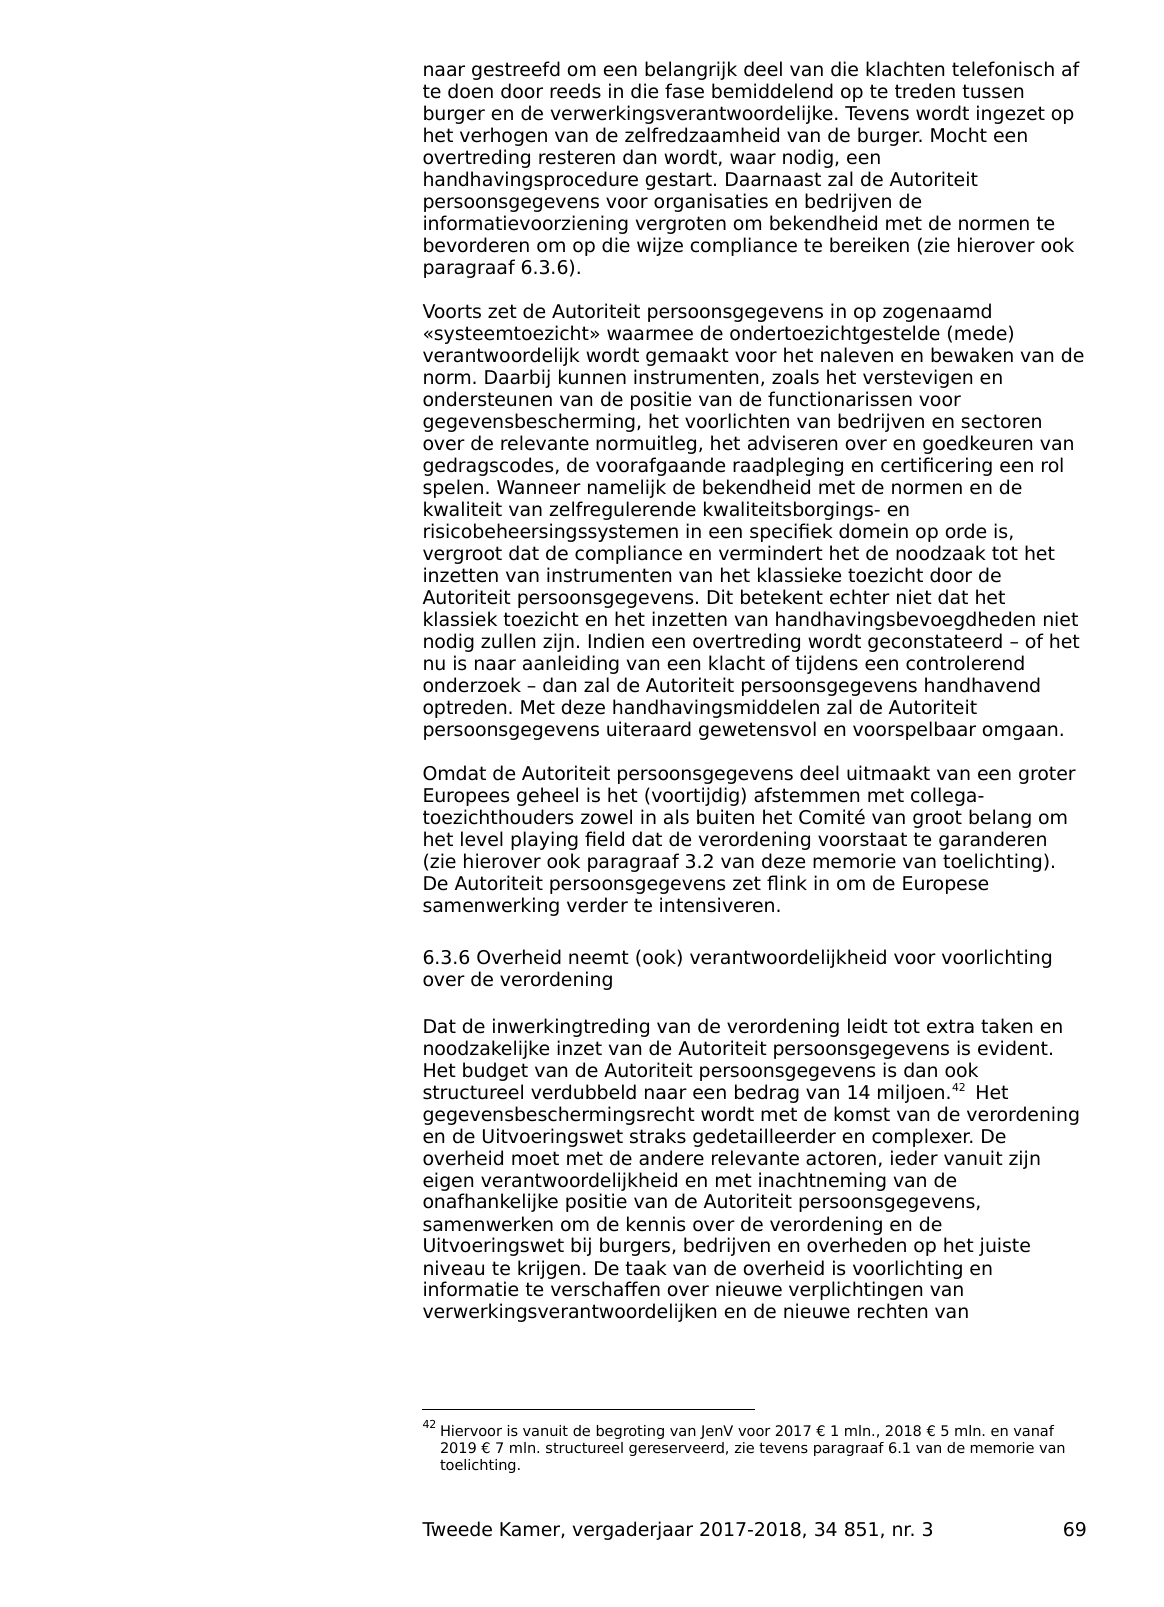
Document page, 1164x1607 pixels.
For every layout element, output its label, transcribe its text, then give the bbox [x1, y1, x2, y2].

text Voorts zet de Autoriteit persoonsgegevens in op zogenaamd «systeemtoezicht» waarmee de ondertoezichtgestelde (mede) verantwoordelijk wordt gemaakt voor het naleven en bewaken van de norm. Daarbij kunnen instrumenten, zoals het verstevigen en ondersteunen van de positie van de functionarissen voor gegevensbescherming, het voorlichten van bedrijven en sectoren over de relevante normuitleg, het adviseren over en goedkeuren van gedragscodes, de voorafgaande raadpleging en certificering een rol spelen. Wanneer namelijk de bekendheid met de normen en de kwaliteit van zelfregulerende kwaliteitsborgings- en risicobeheersingssystemen in een specifiek domein op orde is, vergroot dat de compliance en vermindert het de noodzaak tot het inzetten van instrumenten van het klassieke toezicht door de Autoriteit persoonsgegevens. Dit betekent echter niet dat het klassiek toezicht en het inzetten van handhavingsbevoegdheden niet nodig zullen zijn. Indien een overtreding wordt geconstateerd – of het nu is naar aanleiding van een klacht of tijdens een controlerend onderzoek – dan zal de Autoriteit persoonsgegevens handhavend optreden. Met deze handhavingsmiddelen zal de Autoriteit persoonsgegevens uiteraard gewetensvol en voorspelbaar omgaan. [422, 301, 1087, 741]
text naar gestreefd om een belangrijk deel van die klachten telefonisch af te doen door reeds in die fase bemiddelend op te treden tussen burger en de verwerkingsverantwoordelijke. Tevens wordt ingezet op het verhogen van de zelfredzaamheid van de burger. Mocht een overtreding resteren dan wordt, waar nodig, een handhavingsprocedure gestart. Daarnaast zal de Autoriteit persoonsgegevens voor organisaties en bedrijven de informatievoorziening vergroten om bekendheid met de normen te bevorderen om op die wijze compliance te bereiken (zie hierover ook paragraaf 6.3.6). [422, 59, 1087, 279]
text Omdat de Autoriteit persoonsgegevens deel uitmaakt van een groter Europees geheel is het (voortijdig) afstemmen met collega-toezichthouders zowel in als buiten het Comité van groot belang om het level playing field dat de verordening voorstaat te garanderen (zie hierover ook paragraaf 3.2 van deze memorie van toelichting). De Autoriteit persoonsgegevens zet flink in om de Europese samenwerking verder te intensiveren. [422, 763, 1087, 917]
text Dat de inwerkingtreding van de verordening leidt tot extra taken en noodzakelijke inzet van de Autoriteit persoonsgegevens is evident. Het budget van de Autoriteit persoonsgegevens is dan ook structureel verdubbeld naar een bedrag van 14 miljoen. Het gegevensbeschermingsrecht wordt met de komst van de verordening en de Uitvoeringswet straks gedetailleerder en complexer. De overheid moet met de andere relevante actoren, ieder vanuit zijn eigen verantwoordelijkheid en met inachtneming van de onafhankelijke positie van de Autoriteit persoonsgegevens, samenwerken om de kennis over de verordening en de Uitvoeringswet bij burgers, bedrijven en overheden op het juiste niveau te krijgen. De taak van de overheid is voorlichting en informatie te verschaffen over nieuwe verplichtingen van verwerkingsverantwoordelijken en de nieuwe rechten van [422, 1016, 1087, 1323]
text Hiervoor is vanuit de begroting van JenV voor 2017 € 1 mln., 2018 € 5 mln. en vanaf 2019 € 7 mln. structureel gereserveerd, zie tevens paragraaf 6.1 van de memorie van toelichting. [422, 1418, 1087, 1474]
subtitle 6.3.6 Overheid neemt (ook) verantwoordelijkheid voor voorlichting over de verordening [422, 947, 1087, 991]
